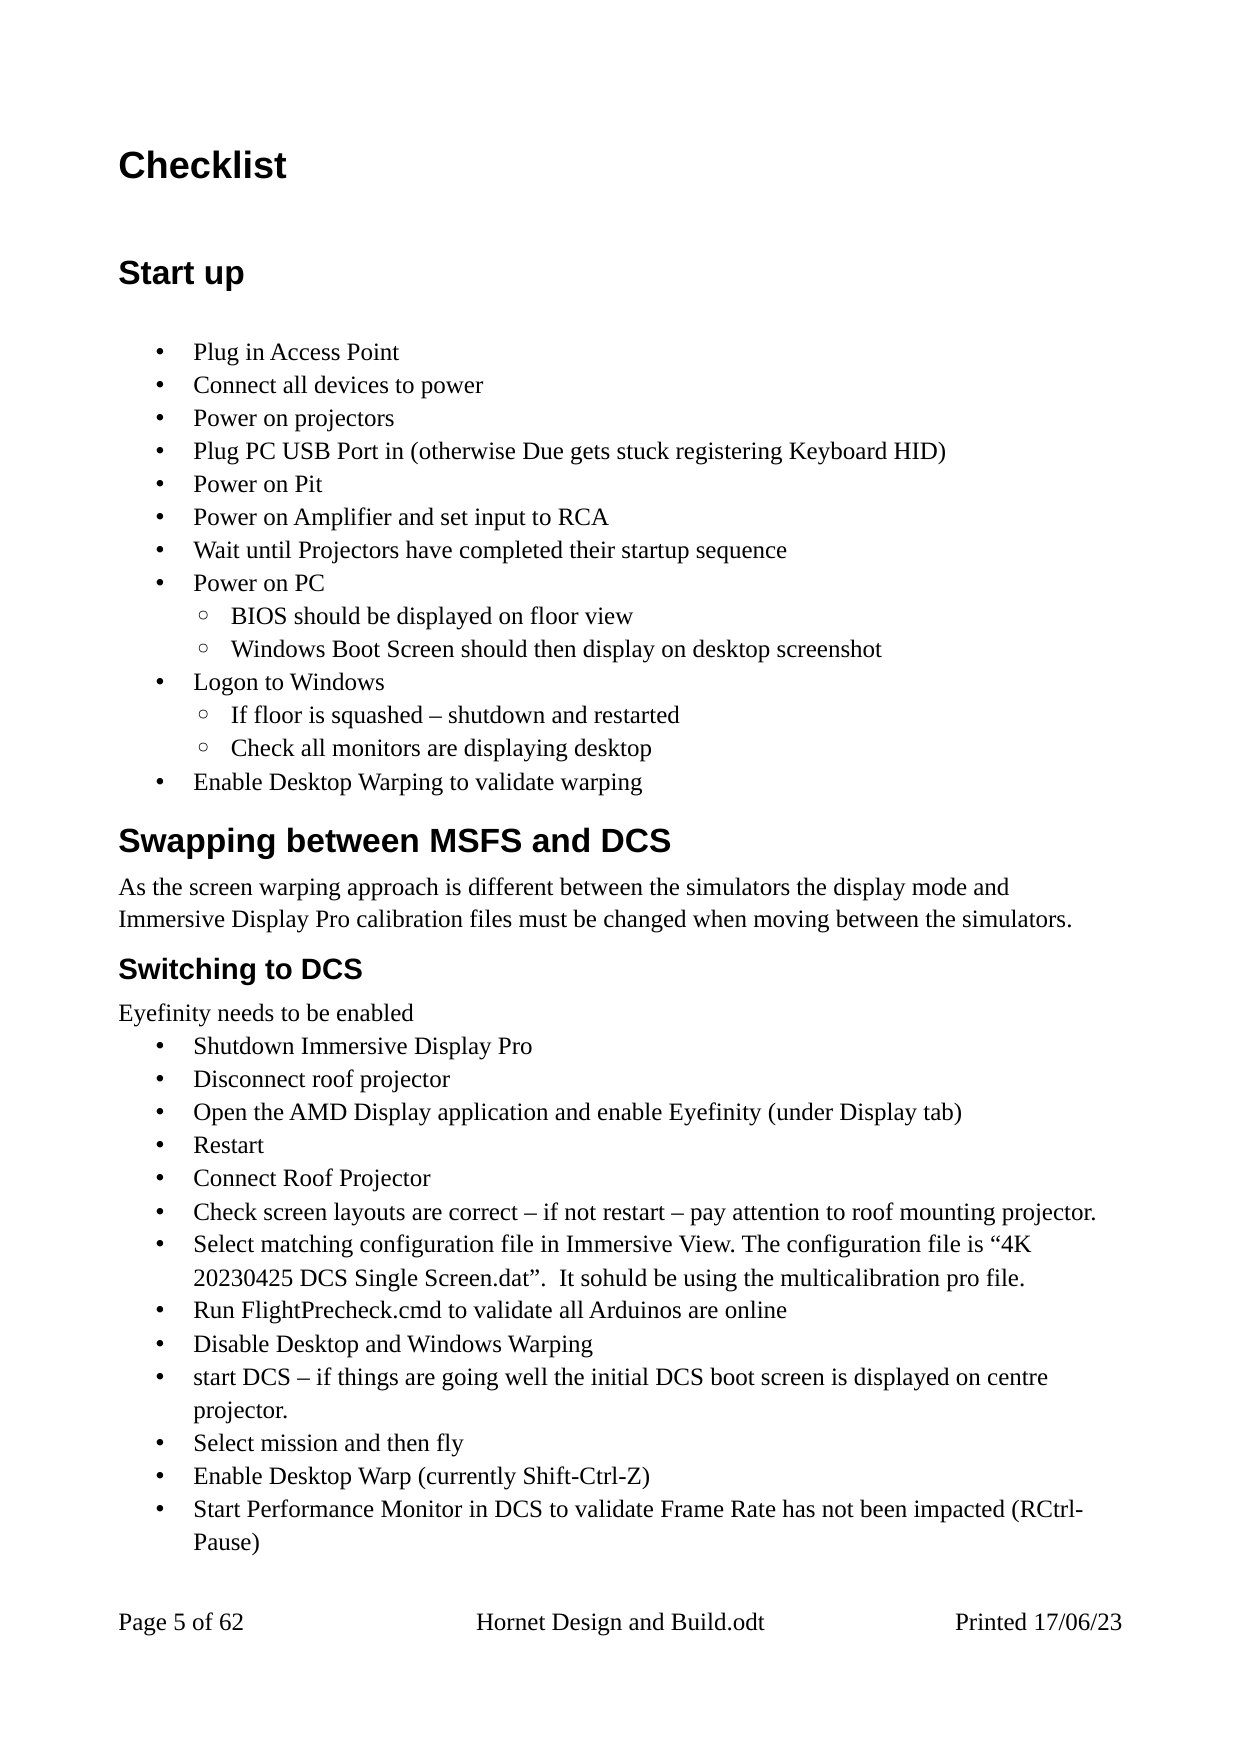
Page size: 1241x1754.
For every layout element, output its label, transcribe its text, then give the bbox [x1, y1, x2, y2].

list Check all monitors are displaying desktop [193, 733, 1122, 762]
subtitle Start up [118, 253, 1122, 292]
list Restart [156, 1131, 1122, 1159]
list Enable Desktop Warp (currently Shift-Ctrl-Z) [156, 1461, 1122, 1489]
list Enable Desktop Warping to validate warping [156, 767, 1122, 795]
list Power on projectors [156, 403, 1122, 432]
list Disconnect roof projector [156, 1064, 1122, 1093]
text Eyefinity needs to be enabled [118, 998, 1122, 1027]
list start DCS – if things are going well the initial DCS boot screen is displayed on centre projector. [156, 1362, 1122, 1423]
subtitle Swapping between MSFS and DCS [118, 820, 1122, 859]
list If floor is squashed – shutdown and restarted [193, 701, 1122, 729]
list Power on PC [156, 568, 1122, 597]
list Run FlightPrecheck.cmd to validate all Arduinos are online [156, 1296, 1122, 1324]
list Power on Amplifier and set input to RCA [156, 502, 1122, 531]
list Check screen layouts are correct – if not restart – pay attention to roof mounting projector. [156, 1197, 1122, 1225]
list Connect Roof Projector [156, 1163, 1122, 1192]
list Wait until Projectors have completed their startup sequence [156, 535, 1122, 564]
list Open the AMD Display application and enable Eyefinity (under Display tab) [156, 1097, 1122, 1126]
list Shutdown Immersive Display Pro [156, 1031, 1122, 1060]
list Power on Pit [156, 469, 1122, 498]
list Windows Boot Screen should then display on desktop screenshot [193, 634, 1122, 663]
subtitle Checklist [118, 143, 1122, 187]
list Select mission and then fly [156, 1428, 1122, 1456]
list Plug PC USB Port in (otherwise Due gets stuck registering Keyboard HID) [156, 436, 1122, 465]
list Disable Desktop and Windows Warping [156, 1329, 1122, 1357]
list Select matching configuration file in Immersive View. The configuration file is “4K 20230425 DCS Single Screen.dat”. It sohuld be using the multicalibration pro file. [156, 1229, 1122, 1291]
list Connect all devices to power [156, 370, 1122, 399]
list Start Performance Monitor in DCS to validate Frame Rate has not been impacted (RCtrl-Pause) [156, 1494, 1122, 1556]
subtitle Switching to DCS [118, 952, 1122, 986]
text As the screen warping approach is different between the simulators the display mode and Immersive Display Pro calibration files must be changed when moving between the simulators. [118, 872, 1122, 933]
list BIOS should be displayed on floor view [193, 601, 1122, 630]
list Plug in Access Point [156, 337, 1122, 366]
list Logon to Windows [156, 667, 1122, 696]
